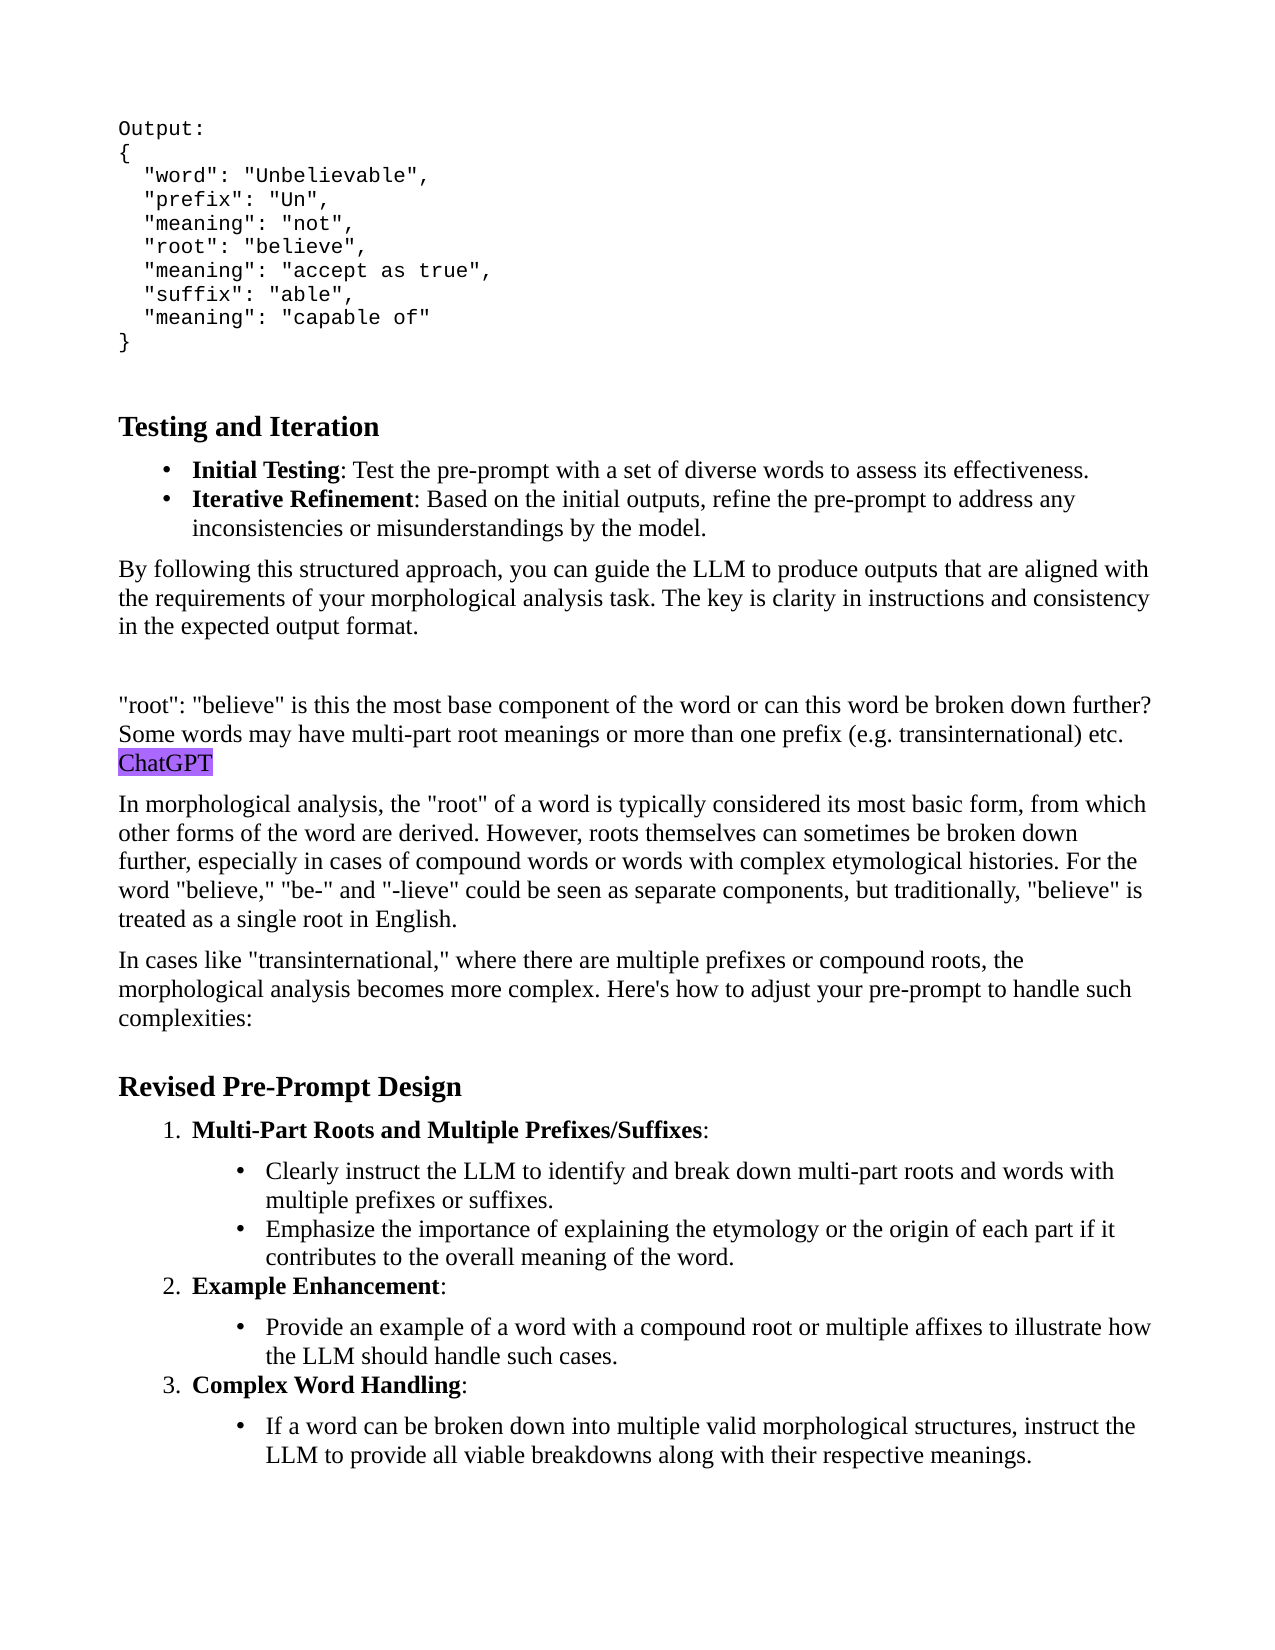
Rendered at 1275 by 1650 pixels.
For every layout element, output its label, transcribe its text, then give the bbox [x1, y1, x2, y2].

text "meaning": "accept as true", [118, 260, 1157, 284]
text ChatGPT [118, 748, 1157, 776]
text "root": "believe" is this the most base component of the word or can this word be broken down further? Some words may have multi-part root meanings or more than one prefix (e.g. transinternational) etc. [118, 690, 1157, 748]
list Provide an example of a word with a compound root or multiple affixes to illustrate how the LLM should handle such cases. [236, 1312, 1157, 1370]
text By following this structured approach, you can guide the LLM to produce outputs that are aligned with the requirements of your morphological analysis task. The key is clarity in instructions and consistency in the expected output format. [118, 554, 1157, 640]
text { [118, 142, 1157, 165]
text "prefix": "Un", [118, 189, 1157, 213]
subtitle Revised Pre-Prompt Design [118, 1069, 1157, 1102]
subtitle Testing and Iteration [118, 409, 1157, 443]
text "root": "believe", [118, 236, 1157, 260]
text } [118, 331, 1157, 354]
text "meaning": "capable of" [118, 307, 1157, 331]
list Example Enhancement: [162, 1271, 1157, 1300]
text "word": "Unbelievable", [118, 165, 1157, 189]
text Output: [118, 118, 1157, 142]
list If a word can be broken down into multiple valid morphological structures, instruct the LLM to provide all viable breakdowns along with their respective meanings. [236, 1411, 1157, 1469]
list Iterative Refinement: Based on the initial outputs, refine the pre-prompt to address any inconsistencies or misunderstandings by the model. [162, 484, 1157, 541]
text "meaning": "not", [118, 213, 1157, 236]
text "suffix": "able", [118, 284, 1157, 307]
list Multi-Part Roots and Multiple Prefixes/Suffixes: [162, 1115, 1157, 1144]
list Complex Word Handling: [162, 1370, 1157, 1399]
list Emphasize the importance of explaining the etymology or the origin of each part if it contributes to the overall meaning of the word. [236, 1214, 1157, 1271]
list Clearly instruct the LLM to identify and break down multi-part roots and words with multiple prefixes or suffixes. [236, 1156, 1157, 1214]
text In morphological analysis, the "root" of a word is typically considered its most basic form, from which other forms of the word are derived. However, roots themselves can sometimes be broken down further, especially in cases of compound words or words with complex etymological histories. For the word "believe," "be-" and "-lieve" could be seen as separate components, but traditionally, "believe" is treated as a single root in English. [118, 789, 1157, 933]
list Initial Testing: Test the pre-prompt with a set of diverse words to assess its effectiveness. [162, 455, 1157, 484]
text In cases like "transinternational," where there are multiple prefixes or compound roots, the morphological analysis becomes more complex. Here's how to adjust your pre-prompt to handle such complexities: [118, 945, 1157, 1031]
